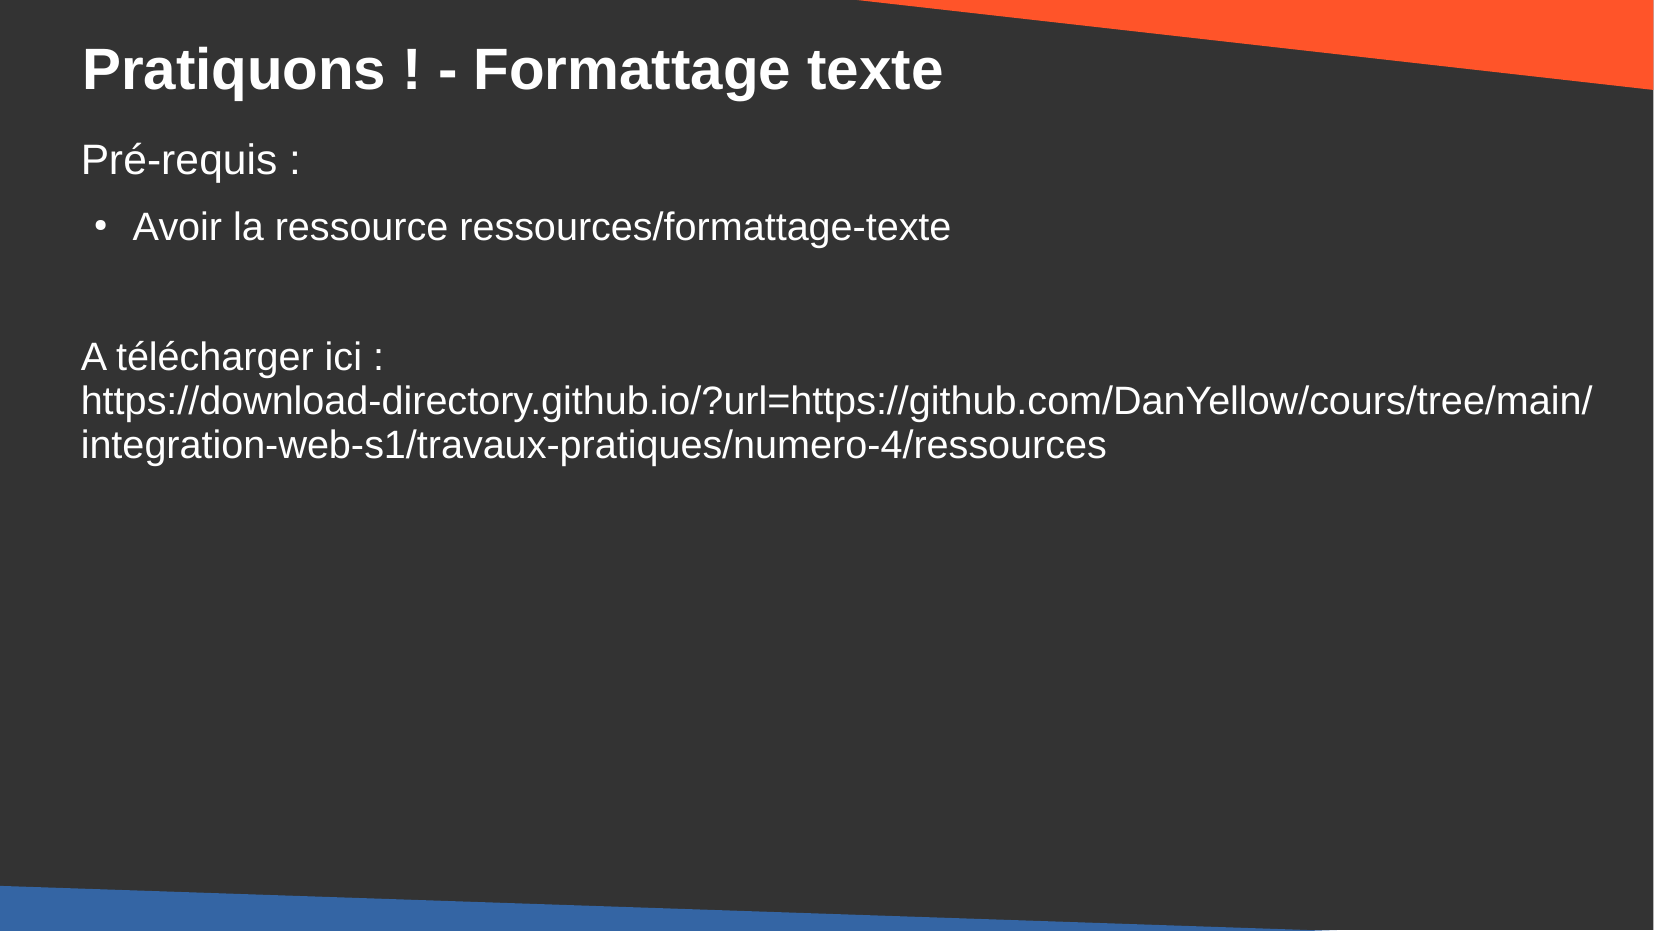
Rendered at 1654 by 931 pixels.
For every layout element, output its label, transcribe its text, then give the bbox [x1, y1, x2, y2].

text_box [856, 0, 1654, 91]
title Pratiquons ! - Formattage texte [82, 37, 1571, 114]
text_box [0, 885, 1337, 931]
list Pré-requis : Avoir la ressource ressources/formattage-texte A télécharger ici : https://download-directory.github.io/?url=https://github.com/DanYellow/cours/tree/main/integration-web-s1/travaux-pratiques/numero-4/ressources [80, 135, 1620, 473]
